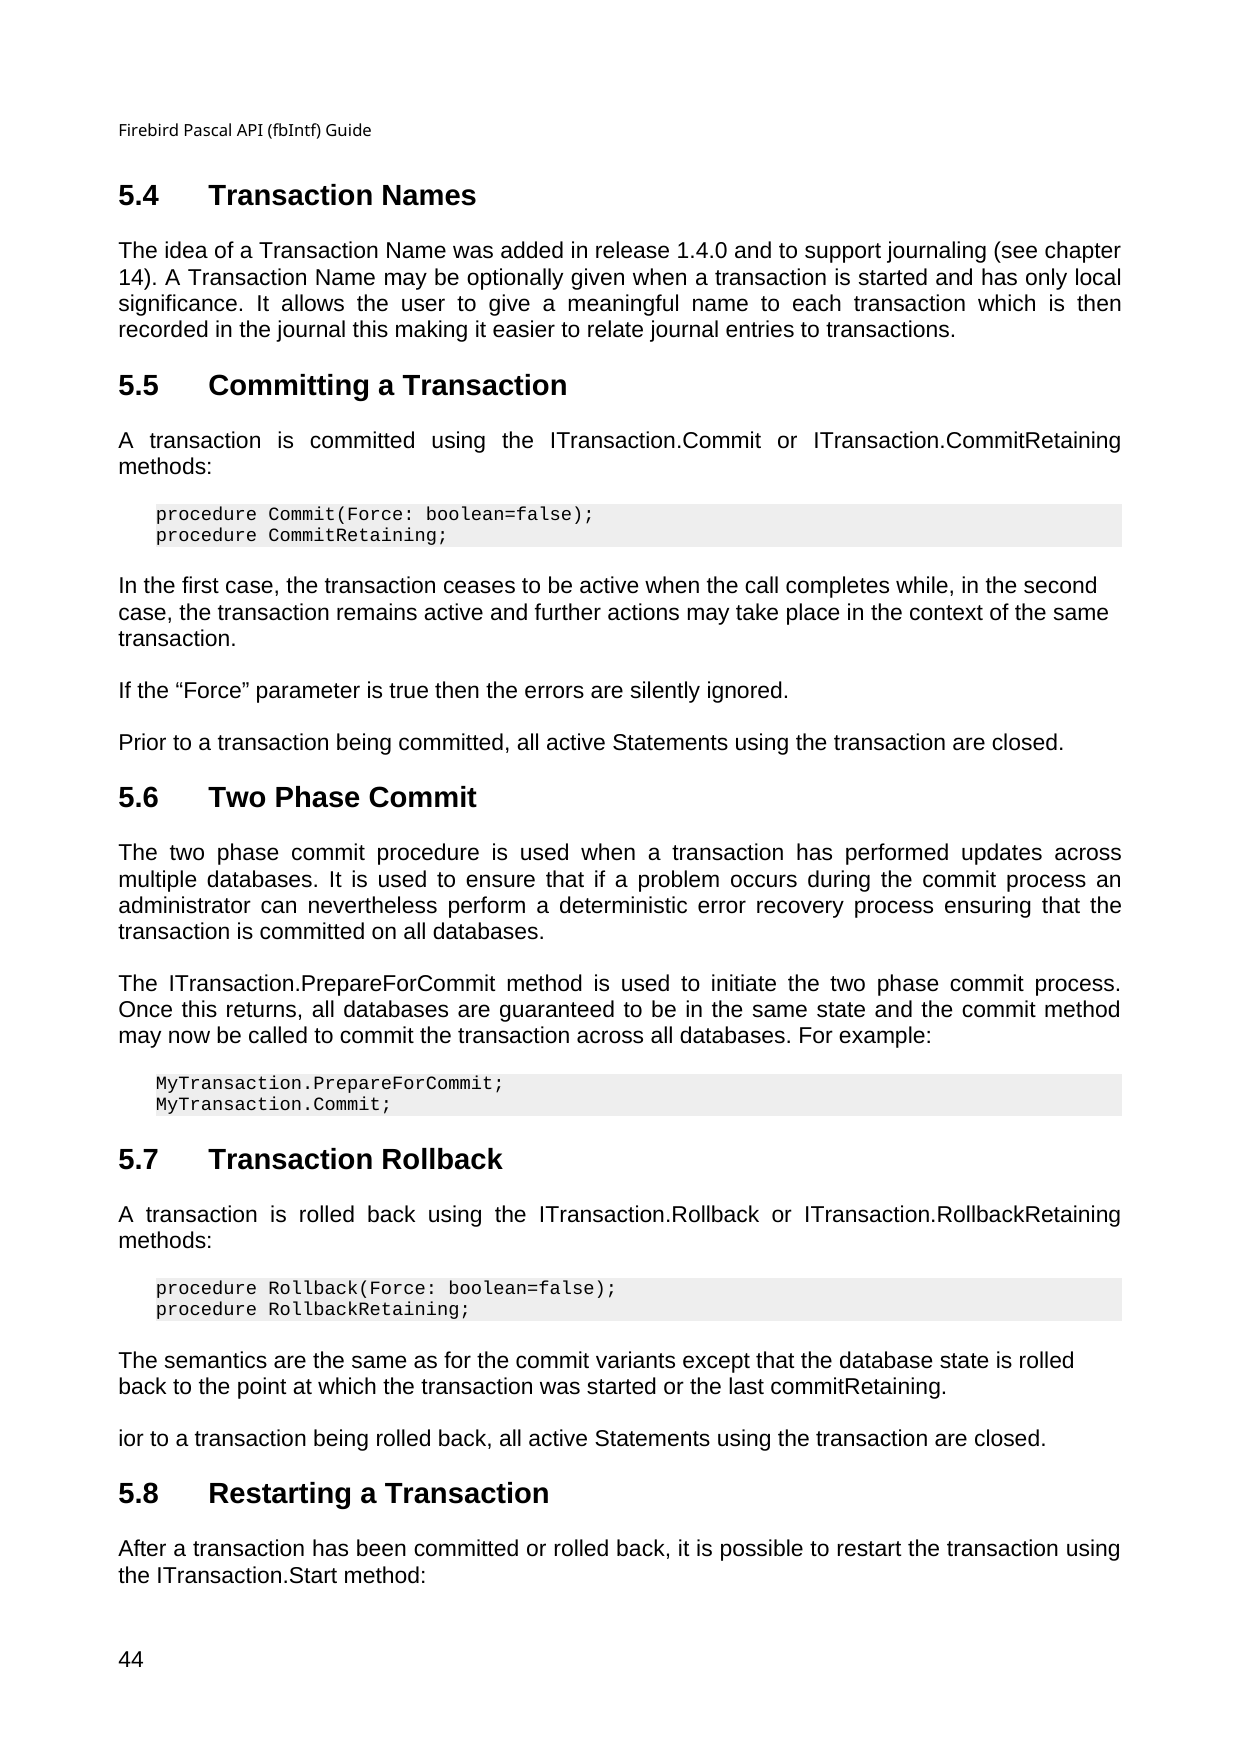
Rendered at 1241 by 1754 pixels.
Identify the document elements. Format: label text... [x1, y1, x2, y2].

text procedure RollbackRetaining; [156, 1300, 1122, 1321]
text Prior to a transaction being committed, all active Statements using the transaction are closed. [118, 729, 1122, 755]
subtitle Transaction Names [118, 178, 1122, 212]
text The two phase commit procedure is used when a transaction has performed updates across multiple databases. It is used to ensure that if a problem occurs during the commit process an administrator can nevertheless perform a deterministic error recovery process ensuring that the transaction is committed on all databases. [118, 839, 1122, 945]
text procedure Rollback(Force: boolean=false); [156, 1278, 1122, 1300]
text If the “Force” parameter is true then the errors are silently ignored. [118, 677, 1122, 703]
text A transaction is committed using the ITransaction.Commit or ITransaction.CommitRetaining methods: [118, 427, 1122, 479]
subtitle Transaction Rollback [118, 1142, 1122, 1175]
text The idea of a Transaction Name was added in release 1.4.0 and to support journaling (see chapter 14). A Transaction Name may be optionally given when a transaction is started and has only local significance. It allows the user to give a meaningful name to each transaction which is then recorded in the journal this making it easier to relate journal entries to transactions. [118, 237, 1122, 343]
subtitle Two Phase Commit [118, 780, 1122, 814]
text procedure Commit(Force: boolean=false); [156, 504, 1122, 526]
text A transaction is rolled back using the ITransaction.Rollback or ITransaction.RollbackRetaining methods: [118, 1201, 1122, 1253]
text ior to a transaction being rolled back, all active Statements using the transaction are closed. [118, 1425, 1122, 1451]
text procedure CommitRetaining; [156, 526, 1122, 547]
subtitle Restarting a Transaction [118, 1476, 1122, 1510]
text MyTransaction.PrepareForCommit; [156, 1074, 1122, 1095]
subtitle Committing a Transaction [118, 368, 1122, 401]
text The ITransaction.PrepareForCommit method is used to initiate the two phase commit process. Once this returns, all databases are guaranteed to be in the same state and the commit method may now be called to commit the transaction across all databases. For example: [118, 970, 1122, 1049]
text After a transaction has been committed or rolled back, it is possible to restart the transaction using the ITransaction.Start method: [118, 1535, 1122, 1588]
text In the first case, the transaction ceases to be active when the call completes while, in the second case, the transaction remains active and further actions may take place in the context of the same transaction. [118, 572, 1122, 651]
text MyTransaction.Commit; [156, 1095, 1122, 1116]
text The semantics are the same as for the commit variants except that the database state is rolled back to the point at which the transaction was started or the last commitRetaining. [118, 1347, 1122, 1399]
